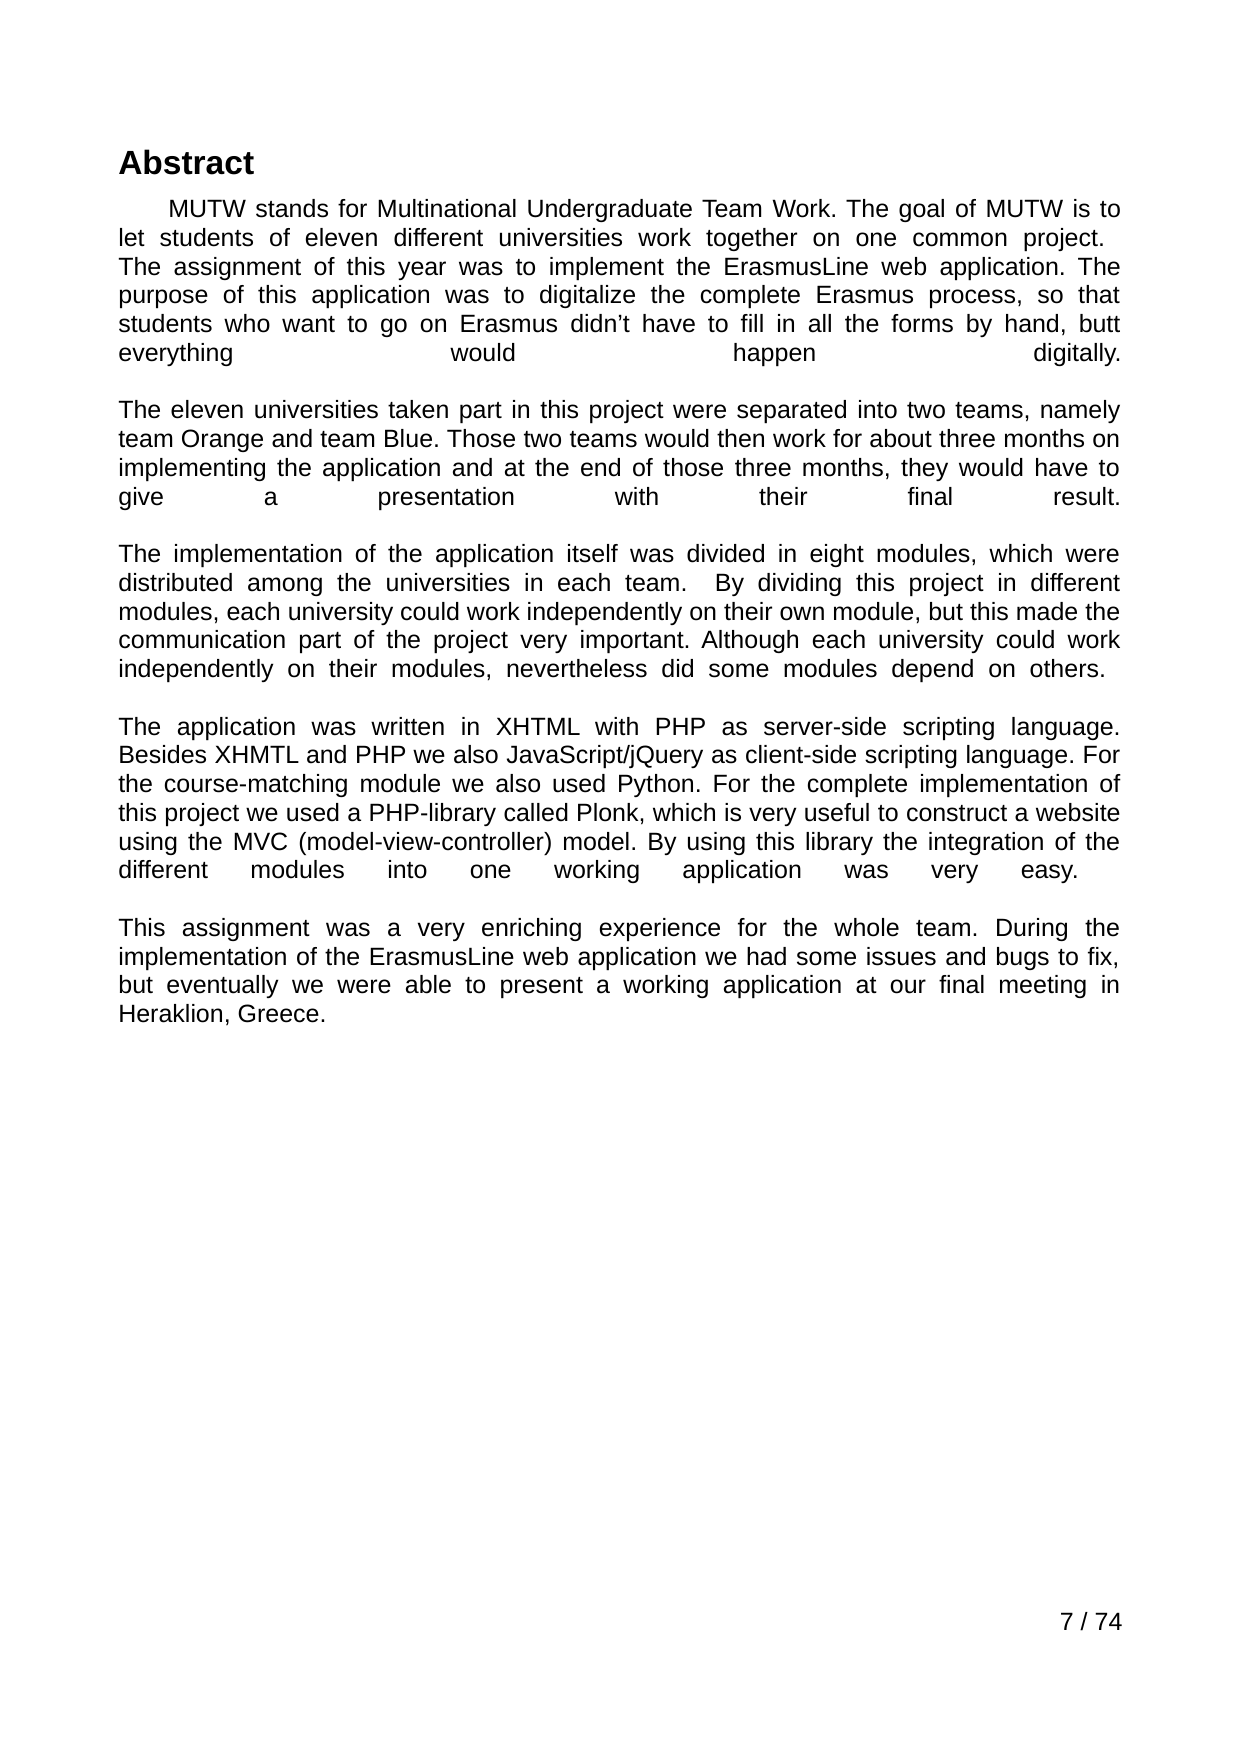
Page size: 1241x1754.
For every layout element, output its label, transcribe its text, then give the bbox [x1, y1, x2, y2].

text MUTW stands for Multinational Undergraduate Team Work. The goal of MUTW is to let students of eleven different universities work together on one common project. The assignment of this year was to implement the ErasmusLine web application. The purpose of this application was to digitalize the complete Erasmus process, so that students who want to go on Erasmus didn’t have to fill in all the forms by hand, butt everything would happen digitally. The eleven universities taken part in this project were separated into two teams, namely team Orange and team Blue. Those two teams would then work for about three months on implementing the application and at the end of those three months, they would have to give a presentation with their final result. The implementation of the application itself was divided in eight modules, which were distributed among the universities in each team. By dividing this project in different modules, each university could work independently on their own module, but this made the communication part of the project very important. Although each university could work independently on their modules, nevertheless did some modules depend on others. The application was written in XHTML with PHP as server-side scripting language. Besides XHMTL and PHP we also JavaScript/jQuery as client-side scripting language. For the course-matching module we also used Python. For the complete implementation of this project we used a PHP-library called Plonk, which is very useful to construct a website using the MVC (model-view-controller) model. By using this library the integration of the different modules into one working application was very easy. This assignment was a very enriching experience for the whole team. During the implementation of the ErasmusLine web application we had some issues and bugs to fix, but eventually we were able to present a working application at our final meeting in Heraklion, Greece. [118, 194, 1122, 1028]
subtitle Abstract [118, 143, 1122, 182]
